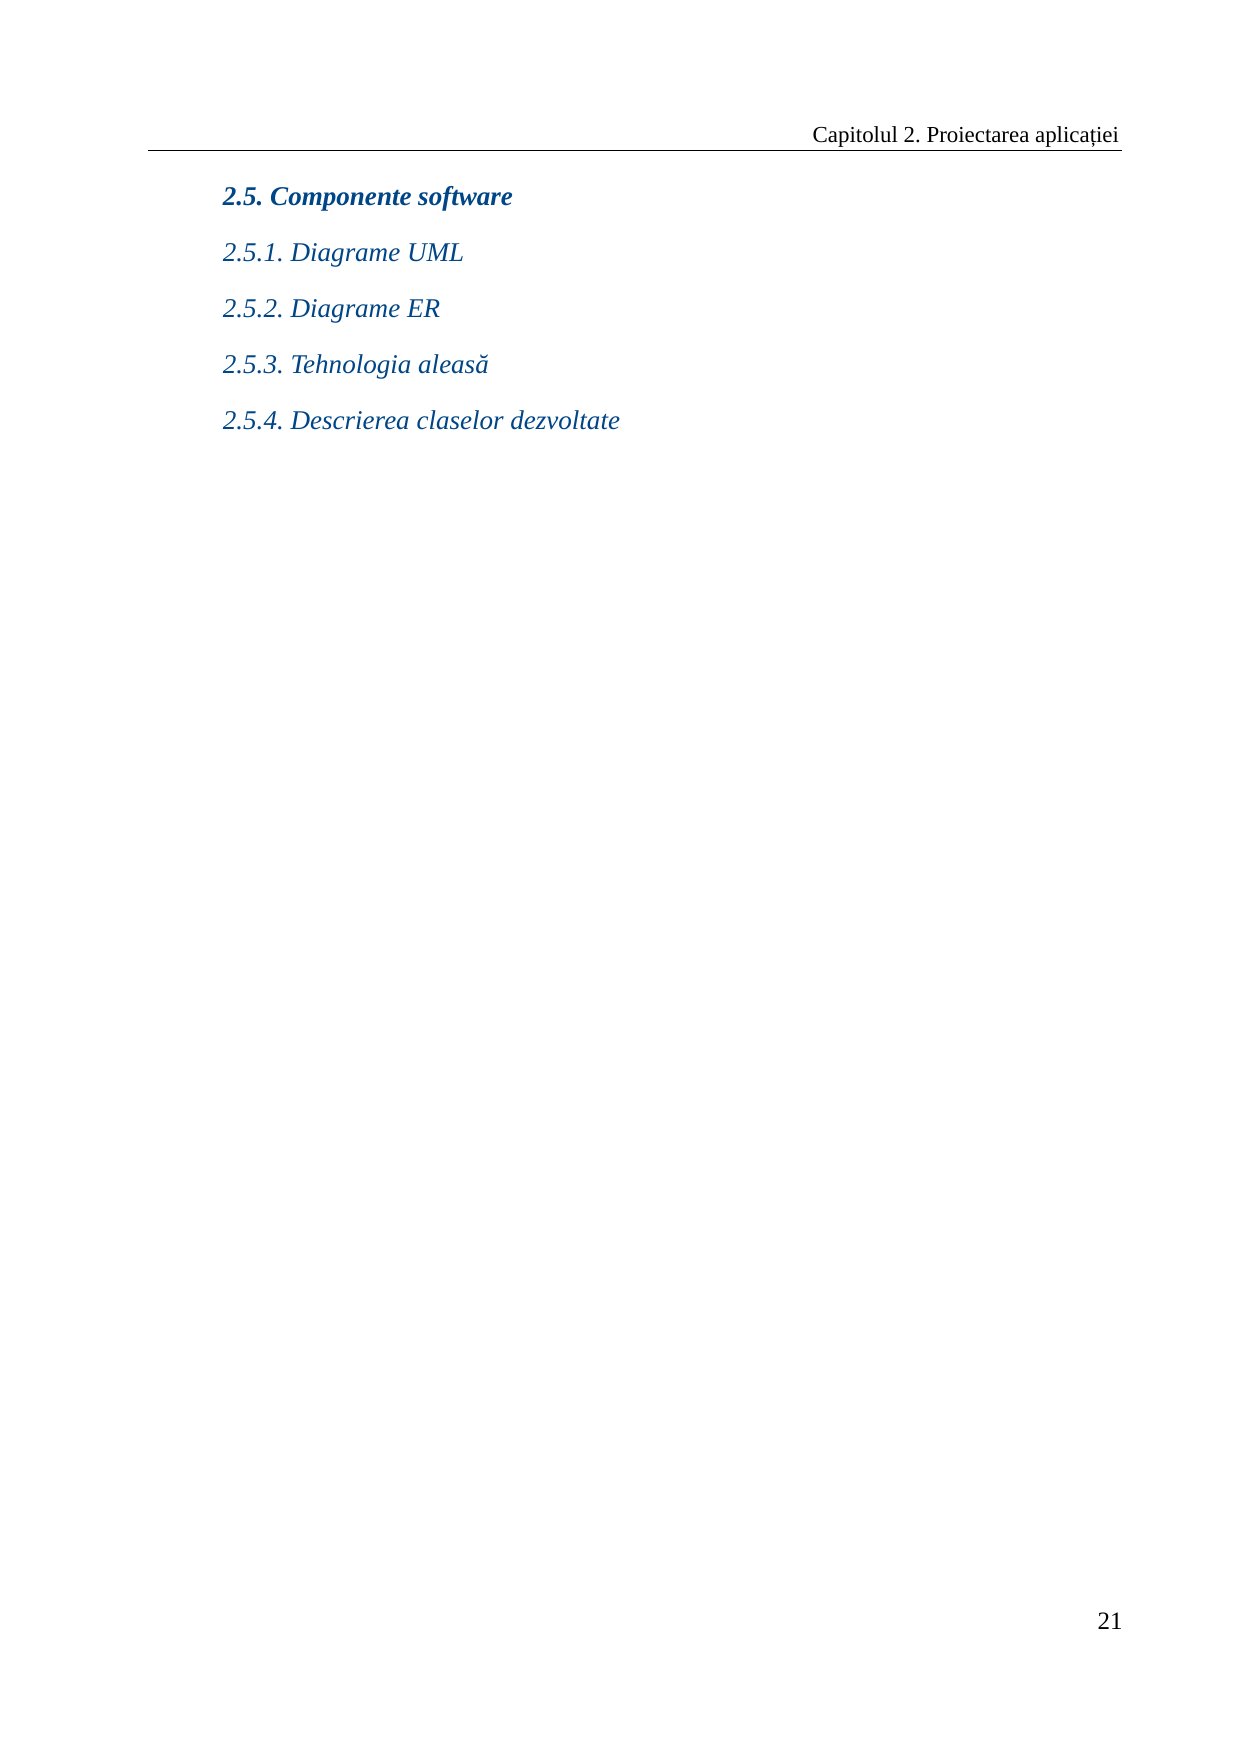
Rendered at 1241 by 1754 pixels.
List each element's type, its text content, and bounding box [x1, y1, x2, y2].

subtitle Diagrame UML [223, 236, 1122, 267]
subtitle Descrierea claselor dezvoltate [223, 404, 1122, 435]
subtitle Componente software [223, 180, 1122, 211]
subtitle Diagrame ER [223, 292, 1122, 323]
subtitle Tehnologia aleasă [223, 348, 1122, 379]
